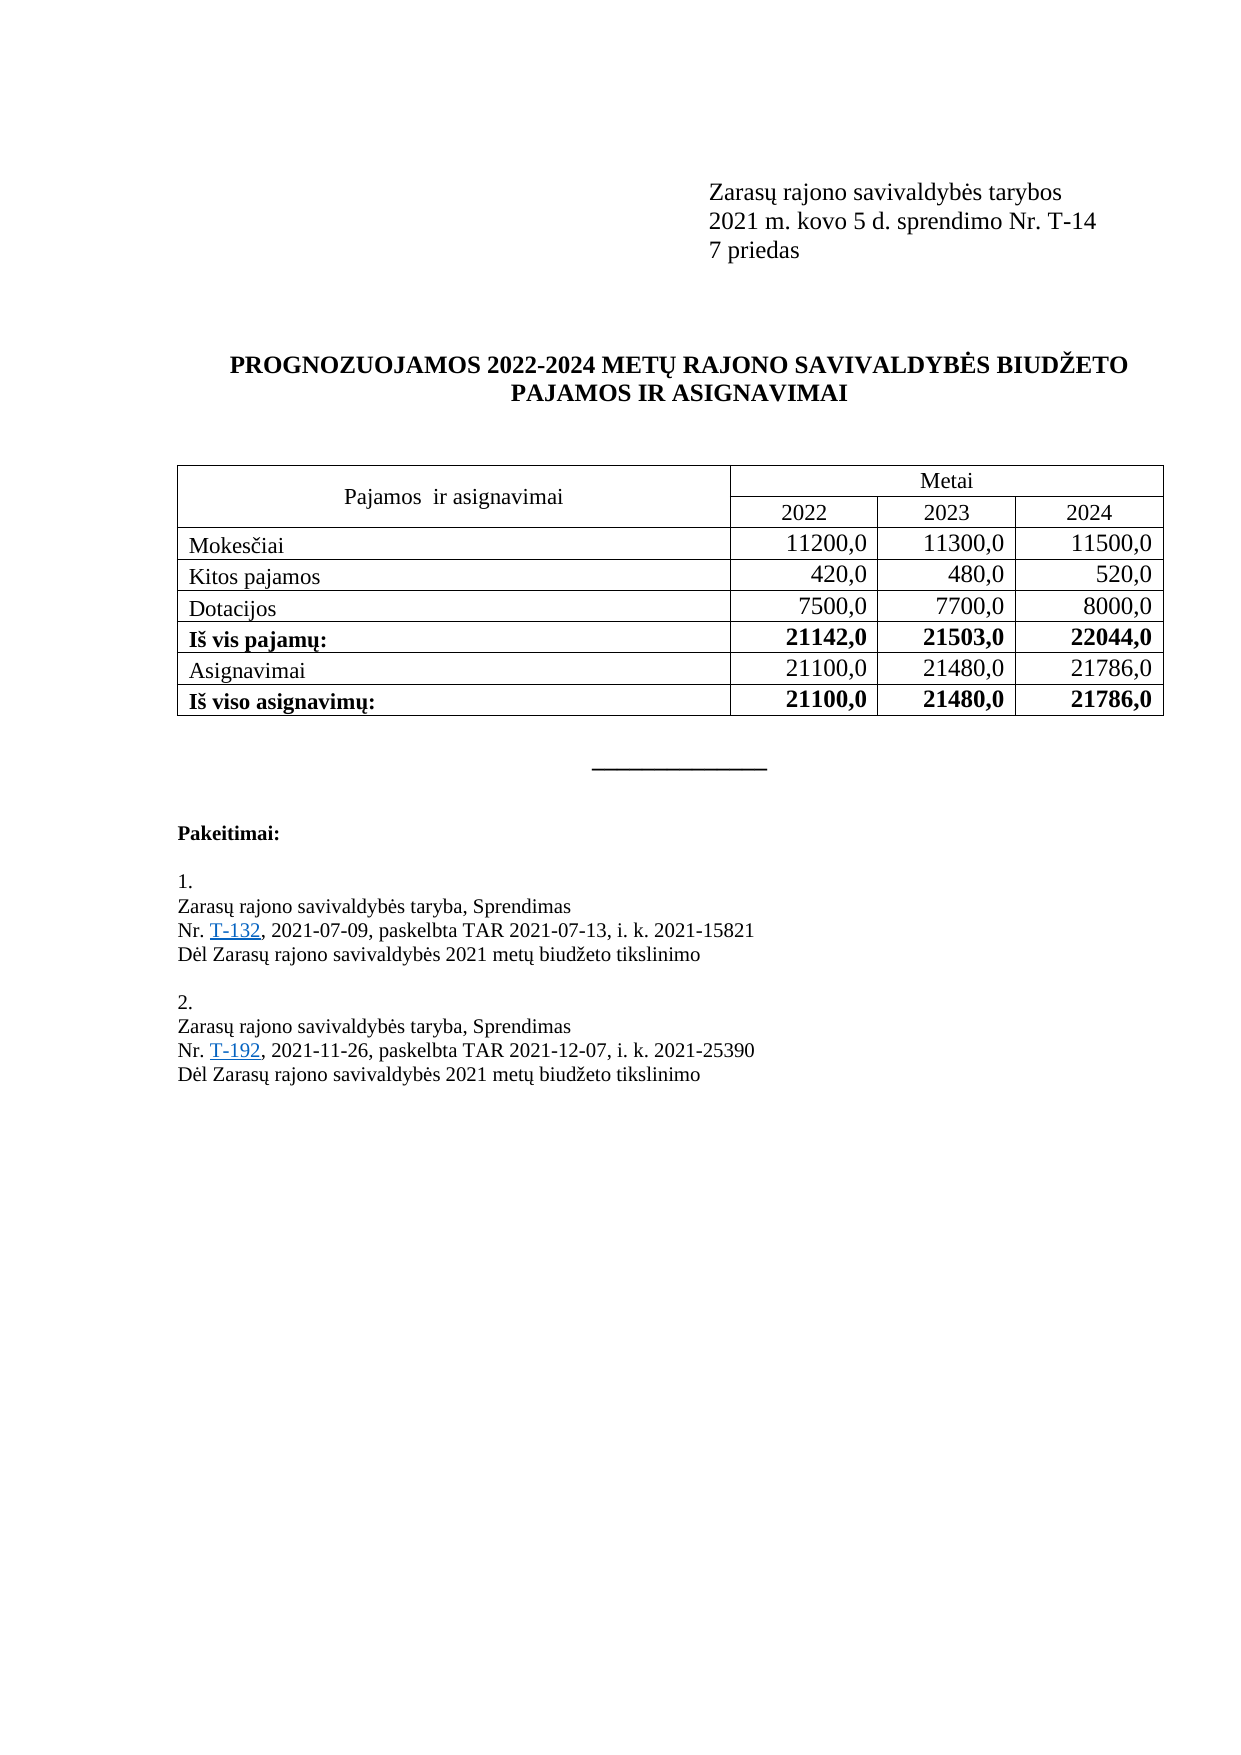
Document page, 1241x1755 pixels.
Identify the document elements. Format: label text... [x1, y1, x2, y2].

text ______________ [177, 744, 1181, 773]
table_cell 21142,0 [731, 622, 877, 652]
text Zarasų rajono savivaldybės taryba, Sprendimas [177, 1014, 1181, 1038]
table_cell 21480,0 [878, 653, 1015, 683]
table_cell 420,0 [731, 560, 877, 590]
table_cell Kitos pajamos [178, 560, 730, 590]
text Dėl Zarasų rajono savivaldybės 2021 metų biudžeto tikslinimo [177, 1062, 1181, 1086]
table_cell 21786,0 [1016, 685, 1163, 715]
text 7 priedas [709, 235, 1181, 263]
table_cell Mokesčiai [178, 528, 730, 558]
table_cell Iš viso asignavimų: [178, 685, 730, 715]
table_cell Dotacijos [178, 591, 730, 621]
table_cell 11300,0 [878, 528, 1015, 558]
text 2021 m. kovo 5 d. sprendimo Nr. T-14 [709, 206, 1181, 235]
table_cell 7700,0 [878, 591, 1015, 621]
table_cell 21480,0 [878, 685, 1015, 715]
text Nr. T-132, 2021-07-09, paskelbta TAR 2021-07-13, i. k. 2021-15821 [177, 918, 1181, 942]
table_cell 2024 [1016, 497, 1163, 527]
text Zarasų rajono savivaldybės tarybos [709, 177, 1181, 206]
table_cell 2022 [731, 497, 877, 527]
text Dėl Zarasų rajono savivaldybės 2021 metų biudžeto tikslinimo [177, 942, 1181, 966]
table_cell 2023 [878, 497, 1015, 527]
table_header Pajamos ir asignavimai [178, 466, 730, 527]
text PROGNOZUOJAMOS 2022-2024 METŲ RAJONO SAVIVALDYBĖS BIUDŽETO PAJAMOS IR ASIGNAVIMAI [177, 350, 1181, 407]
text 2. [177, 990, 1181, 1014]
table_cell Asignavimai [178, 653, 730, 683]
table_cell 11200,0 [731, 528, 877, 558]
text 1. [177, 869, 1181, 893]
table_header Metai [731, 466, 1163, 496]
table_cell 8000,0 [1016, 591, 1163, 621]
table_cell 22044,0 [1016, 622, 1163, 652]
table_cell 7500,0 [731, 591, 877, 621]
table_cell 21503,0 [878, 622, 1015, 652]
table_cell 21786,0 [1016, 653, 1163, 683]
text Zarasų rajono savivaldybės taryba, Sprendimas [177, 893, 1181, 918]
table_cell 21100,0 [731, 685, 877, 715]
table_cell 480,0 [878, 560, 1015, 590]
table_cell 21100,0 [731, 653, 877, 683]
table_cell Iš vis pajamų: [178, 622, 730, 652]
text Pakeitimai: [177, 821, 1181, 845]
table_cell 11500,0 [1016, 528, 1163, 558]
table_cell 520,0 [1016, 560, 1163, 590]
text Nr. T-192, 2021-11-26, paskelbta TAR 2021-12-07, i. k. 2021-25390 [177, 1038, 1181, 1062]
